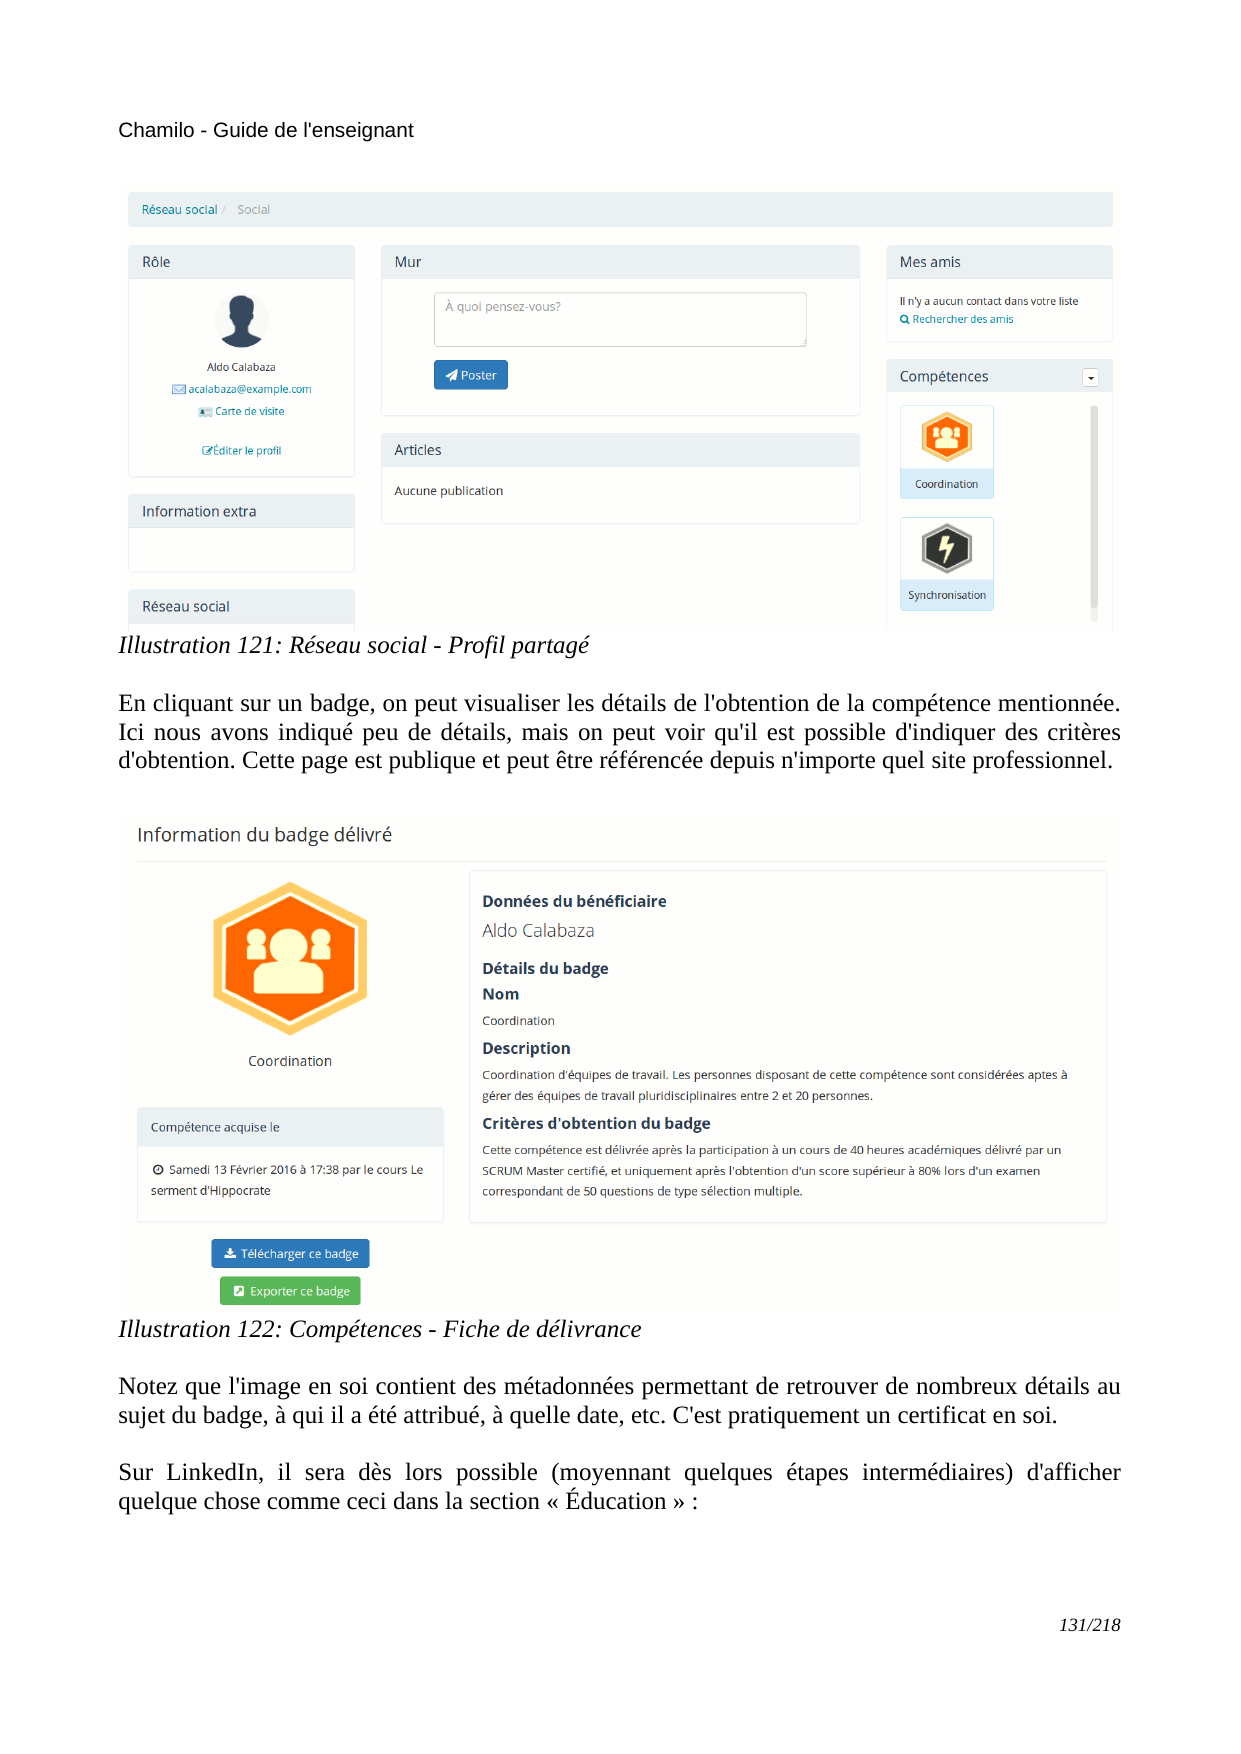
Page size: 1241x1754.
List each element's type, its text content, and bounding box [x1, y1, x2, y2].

text Illustration 122: Compétences - Fiche de délivrance [118, 1314, 1122, 1342]
text Illustration 121: Réseau social - Profil partagé [118, 631, 1122, 659]
picture [118, 184, 1122, 631]
text Sur LinkedIn, il sera dès lors possible (moyennant quelques étapes intermédiaires) d'afficher quelque chose comme ceci dans la section « Éducation » : [118, 1457, 1122, 1515]
text Notez que l'image en soi contient des métadonnées permettant de retrouver de nombreux détails au sujet du badge, à qui il a été attribué, à quelle date, etc. C'est pratiquement un certificat en soi. [118, 1371, 1122, 1429]
text En cliquant sur un badge, on peut visualiser les détails de l'obtention de la compétence mentionnée. Ici nous avons indiqué peu de détails, mais on peut voir qu'il est possible d'indiquer des critères d'obtention. Cette page est publique et peut être référencée depuis n'importe quel site professionnel. [118, 688, 1122, 774]
picture [118, 815, 1122, 1314]
